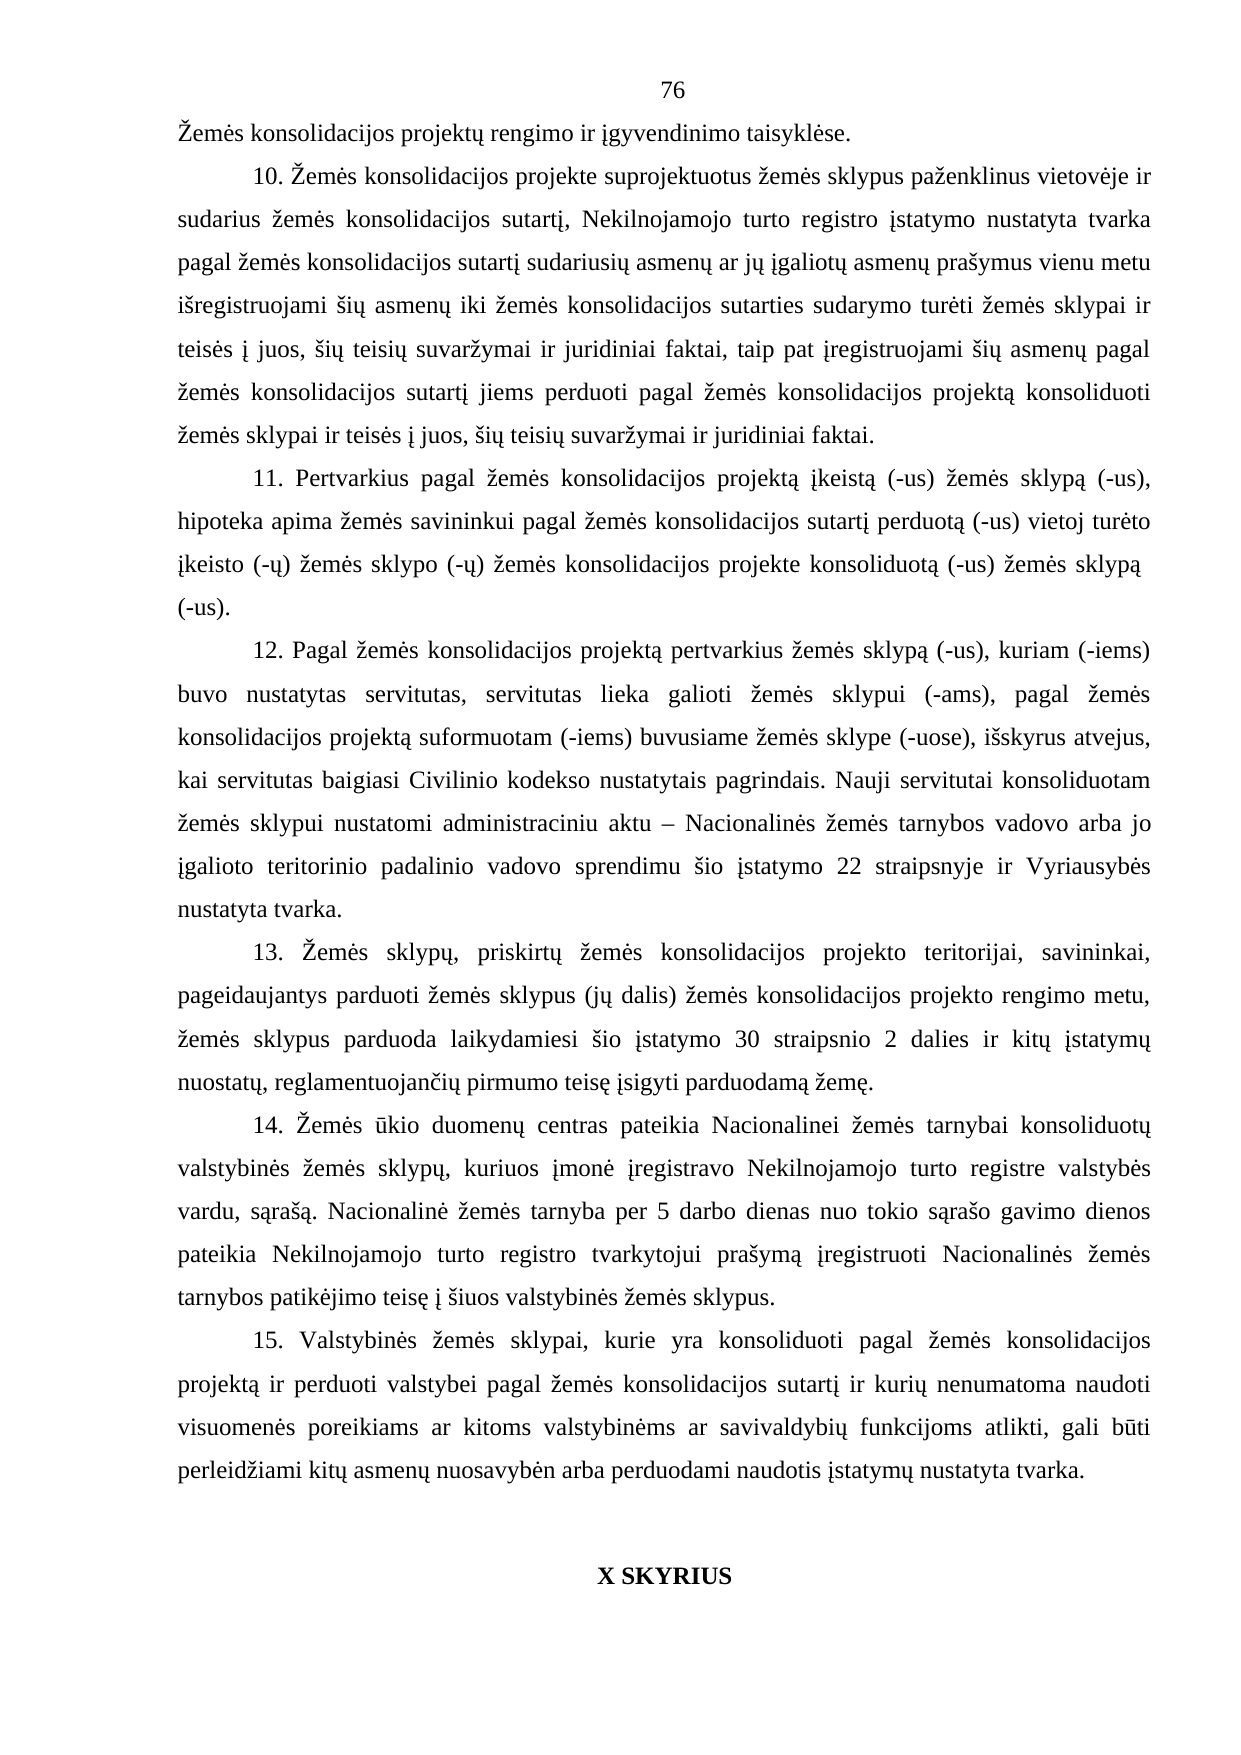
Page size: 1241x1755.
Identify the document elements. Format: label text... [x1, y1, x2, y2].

text 14. Žemės ūkio duomenų centras pateikia Nacionalinei žemės tarnybai konsoliduotų valstybinės žemės sklypų, kuriuos įmonė įregistravo Nekilnojamojo turto registre valstybės vardu, sąrašą. Nacionalinė žemės tarnyba per 5 darbo dienas nuo tokio sąrašo gavimo dienos pateikia Nekilnojamojo turto registro tvarkytojui prašymą įregistruoti Nacionalinės žemės tarnybos patikėjimo teisę į šiuos valstybinės žemės sklypus. [177, 1110, 1152, 1311]
text 15. Valstybinės žemės sklypai, kurie yra konsoliduoti pagal žemės konsolidacijos projektą ir perduoti valstybei pagal žemės konsolidacijos sutartį ir kurių nenumatoma naudoti visuomenės poreikiams ar kitoms valstybinėms ar savivaldybių funkcijoms atlikti, gali būti perleidžiami kitų asmenų nuosavybėn arba perduodami naudotis įstatymų nustatyta tvarka. [177, 1326, 1152, 1484]
text 13. Žemės sklypų, priskirtų žemės konsolidacijos projekto teritorijai, savininkai, pageidaujantys parduoti žemės sklypus (jų dalis) žemės konsolidacijos projekto rengimo metu, žemės sklypus parduoda laikydamiesi šio įstatymo 30 straipsnio 2 dalies ir kitų įstatymų nuostatų, reglamentuojančių pirmumo teisę įsigyti parduodamą žemę. [177, 937, 1152, 1096]
text 12. Pagal žemės konsolidacijos projektą pertvarkius žemės sklypą (-us), kuriam (-iems) buvo nustatytas servitutas, servitutas lieka galioti žemės sklypui (-ams), pagal žemės konsolidacijos projektą suformuotam (-iems) buvusiame žemės sklype (-uose), išskyrus atvejus, kai servitutas baigiasi Civilinio kodekso nustatytais pagrindais. Nauji servitutai konsoliduotam žemės sklypui nustatomi administraciniu aktu – Nacionalinės žemės tarnybos vadovo arba jo įgalioto teritorinio padalinio vadovo sprendimu šio įstatymo 22 straipsnyje ir Vyriausybės nustatyta tvarka. [177, 636, 1152, 923]
text 10. Žemės konsolidacijos projekte suprojektuotus žemės sklypus paženklinus vietovėje ir sudarius žemės konsolidacijos sutartį, Nekilnojamojo turto registro įstatymo nustatyta tvarka pagal žemės konsolidacijos sutartį sudariusių asmenų ar jų įgaliotų asmenų prašymus vienu metu išregistruojami šių asmenų iki žemės konsolidacijos sutarties sudarymo turėti žemės sklypai ir teisės į juos, šių teisių suvaržymai ir juridiniai faktai, taip pat įregistruojami šių asmenų pagal žemės konsolidacijos sutartį jiems perduoti pagal žemės konsolidacijos projektą konsoliduoti žemės sklypai ir teisės į juos, šių teisių suvaržymai ir juridiniai faktai. [177, 161, 1152, 449]
text X SKYRIUS [177, 1544, 1152, 1590]
text Žemės konsolidacijos projektų rengimo ir įgyvendinimo taisyklėse. [177, 118, 1152, 147]
text 11. Pertvarkius pagal žemės konsolidacijos projektą įkeistą (-us) žemės sklypą (-us), hipoteka apima žemės savininkui pagal žemės konsolidacijos sutartį perduotą (-us) vietoj turėto įkeisto (-ų) žemės sklypo (-ų) žemės konsolidacijos projekte konsoliduotą (-us) žemės sklypą (-us). [177, 463, 1152, 621]
